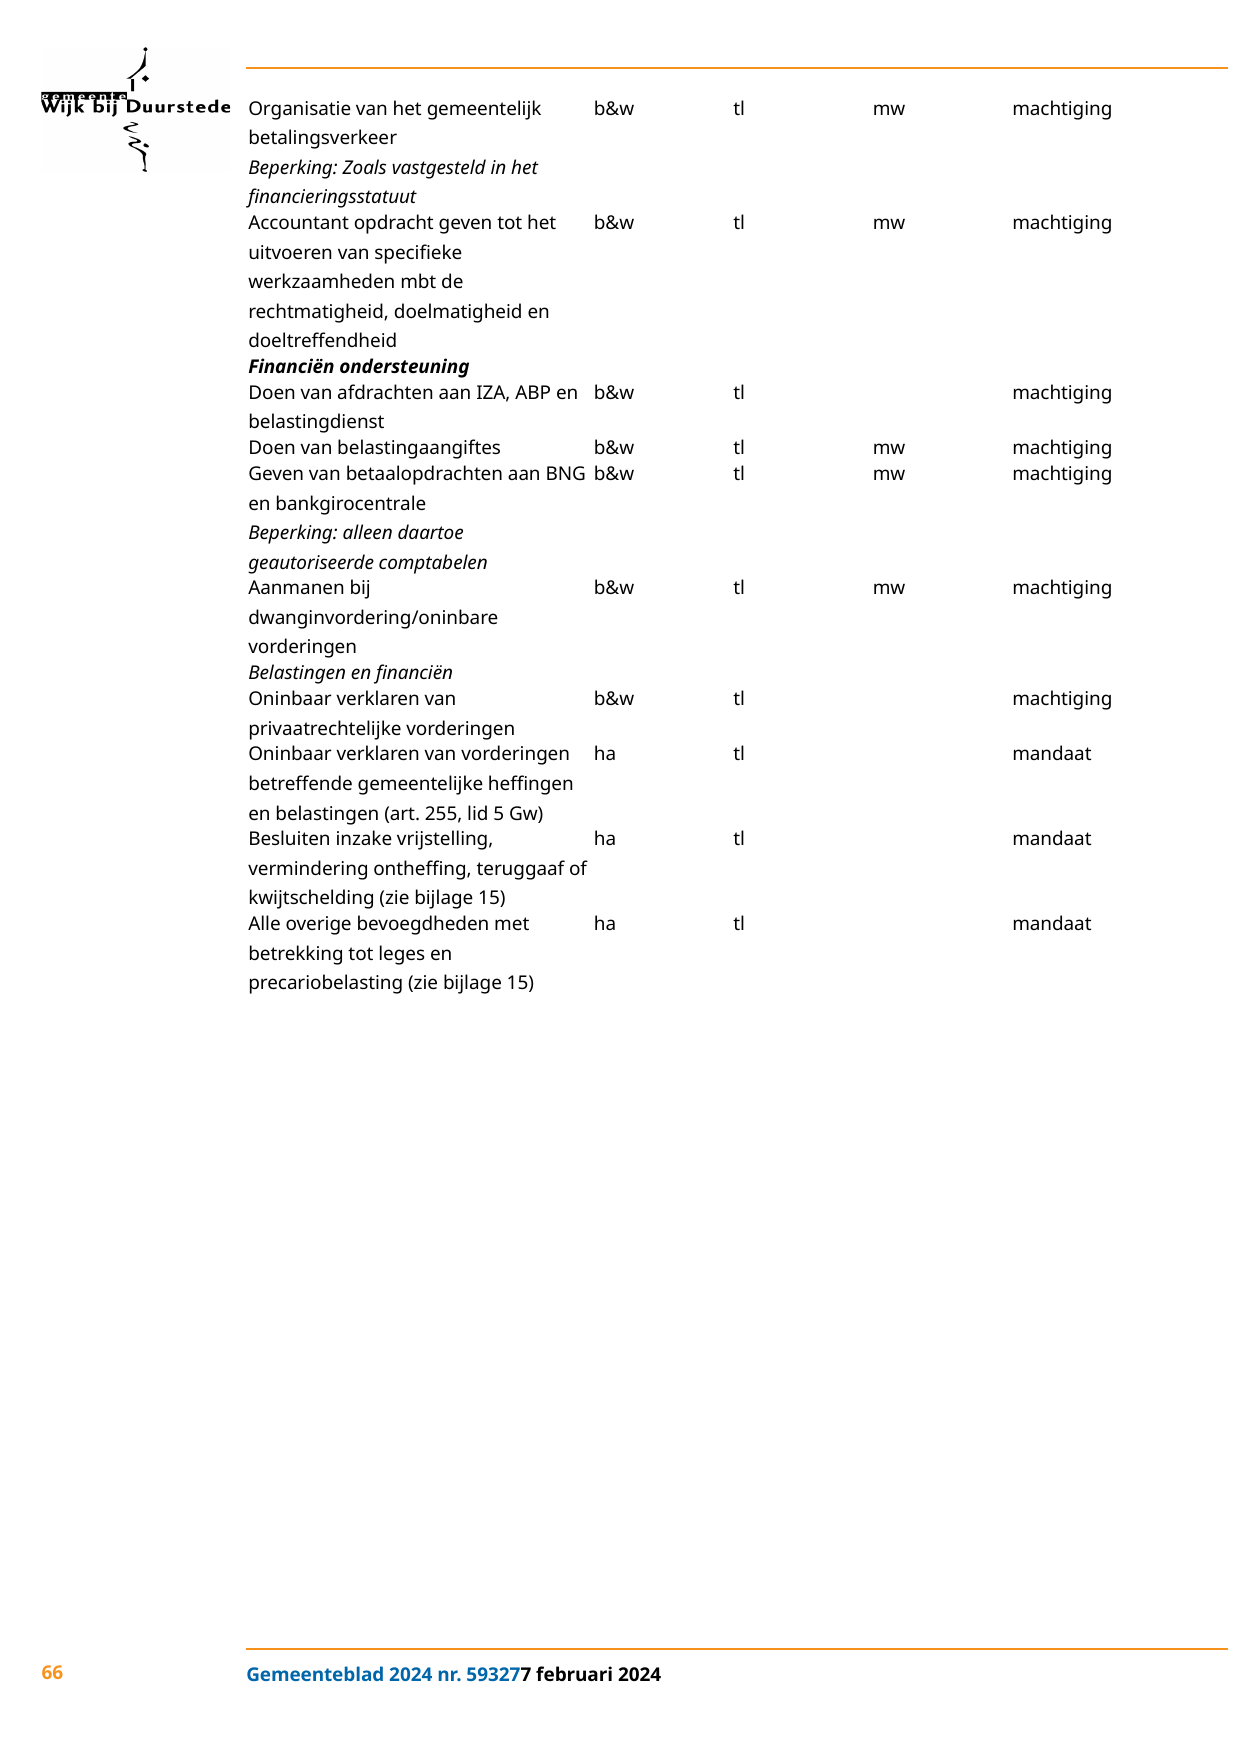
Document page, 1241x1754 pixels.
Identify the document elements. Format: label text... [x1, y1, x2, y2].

table_cell tl [733, 685, 873, 741]
table_cell tl [733, 209, 873, 353]
table_cell b&w [594, 95, 733, 209]
table_cell Accountant opdracht geven tot het uitvoeren van specifieke werkzaamheden mbt de rechtmatigheid, doelmatigheid en doeltreffendheid [248, 209, 594, 353]
table_cell tl [733, 379, 873, 434]
table_cell machtiging [1012, 95, 1152, 209]
table_cell Doen van belastingaangiftes [248, 434, 594, 460]
table_cell [873, 825, 1012, 910]
table_cell mw [873, 95, 1012, 209]
table_cell ha [594, 741, 733, 825]
table_cell [733, 660, 873, 685]
table_cell Oninbaar verklaren van vorderingen betreffende gemeentelijke heffingen en belastingen (art. 255, lid 5 Gw) [248, 741, 594, 825]
table_cell machtiging [1012, 460, 1152, 574]
table_cell [594, 353, 733, 379]
table_cell mw [873, 209, 1012, 353]
table_cell ha [594, 910, 733, 995]
table_cell b&w [594, 460, 733, 574]
table_cell b&w [594, 379, 733, 434]
table_cell Geven van betaalopdrachten aan BNG en bankgirocentrale Beperking: alleen daartoe geautoriseerde comptabelen [248, 460, 594, 574]
table_cell machtiging [1012, 685, 1152, 741]
table_cell [1012, 353, 1152, 379]
table_cell [733, 353, 873, 379]
table_cell b&w [594, 434, 733, 460]
table_cell [1012, 660, 1152, 685]
table_cell mw [873, 434, 1012, 460]
table_cell Besluiten inzake vrijstelling, vermindering ontheffing, teruggaaf of kwijtschelding (zie bijlage 15) [248, 825, 594, 910]
table_cell [594, 660, 733, 685]
table_cell [873, 353, 1012, 379]
table_cell Aanmanen bij dwanginvordering/oninbare vorderingen [248, 575, 594, 659]
table_cell b&w [594, 575, 733, 659]
table_cell mandaat [1012, 825, 1152, 910]
table_cell tl [733, 575, 873, 659]
picture [41, 47, 231, 172]
table_cell Doen van afdrachten aan IZA, ABP en belastingdienst [248, 379, 594, 434]
table_cell [873, 741, 1012, 825]
table_cell [873, 685, 1012, 741]
table_cell mandaat [1012, 741, 1152, 825]
table_cell mandaat [1012, 910, 1152, 995]
table_cell [873, 379, 1012, 434]
table_cell tl [733, 910, 873, 995]
table_cell mw [873, 460, 1012, 574]
table_cell Oninbaar verklaren van privaatrechtelijke vorderingen [248, 685, 594, 741]
table_cell b&w [594, 685, 733, 741]
table_cell tl [733, 434, 873, 460]
table_cell machtiging [1012, 209, 1152, 353]
table_cell tl [733, 95, 873, 209]
table_cell machtiging [1012, 379, 1152, 434]
table_cell tl [733, 825, 873, 910]
table_cell Belastingen en financiën [248, 660, 594, 685]
table_cell tl [733, 741, 873, 825]
table_cell ha [594, 825, 733, 910]
table_cell [873, 660, 1012, 685]
table_cell machtiging [1012, 434, 1152, 460]
table_cell mw [873, 575, 1012, 659]
table_cell machtiging [1012, 575, 1152, 659]
table_cell Alle overige bevoegdheden met betrekking tot leges en precariobelasting (zie bijlage 15) [248, 910, 594, 995]
table_cell [873, 910, 1012, 995]
table_cell b&w [594, 209, 733, 353]
table_cell Organisatie van het gemeentelijk betalingsverkeer Beperking: Zoals vastgesteld in het financieringsstatuut [248, 95, 594, 209]
table_cell tl [733, 460, 873, 574]
table_cell Financiën ondersteuning [248, 353, 594, 379]
